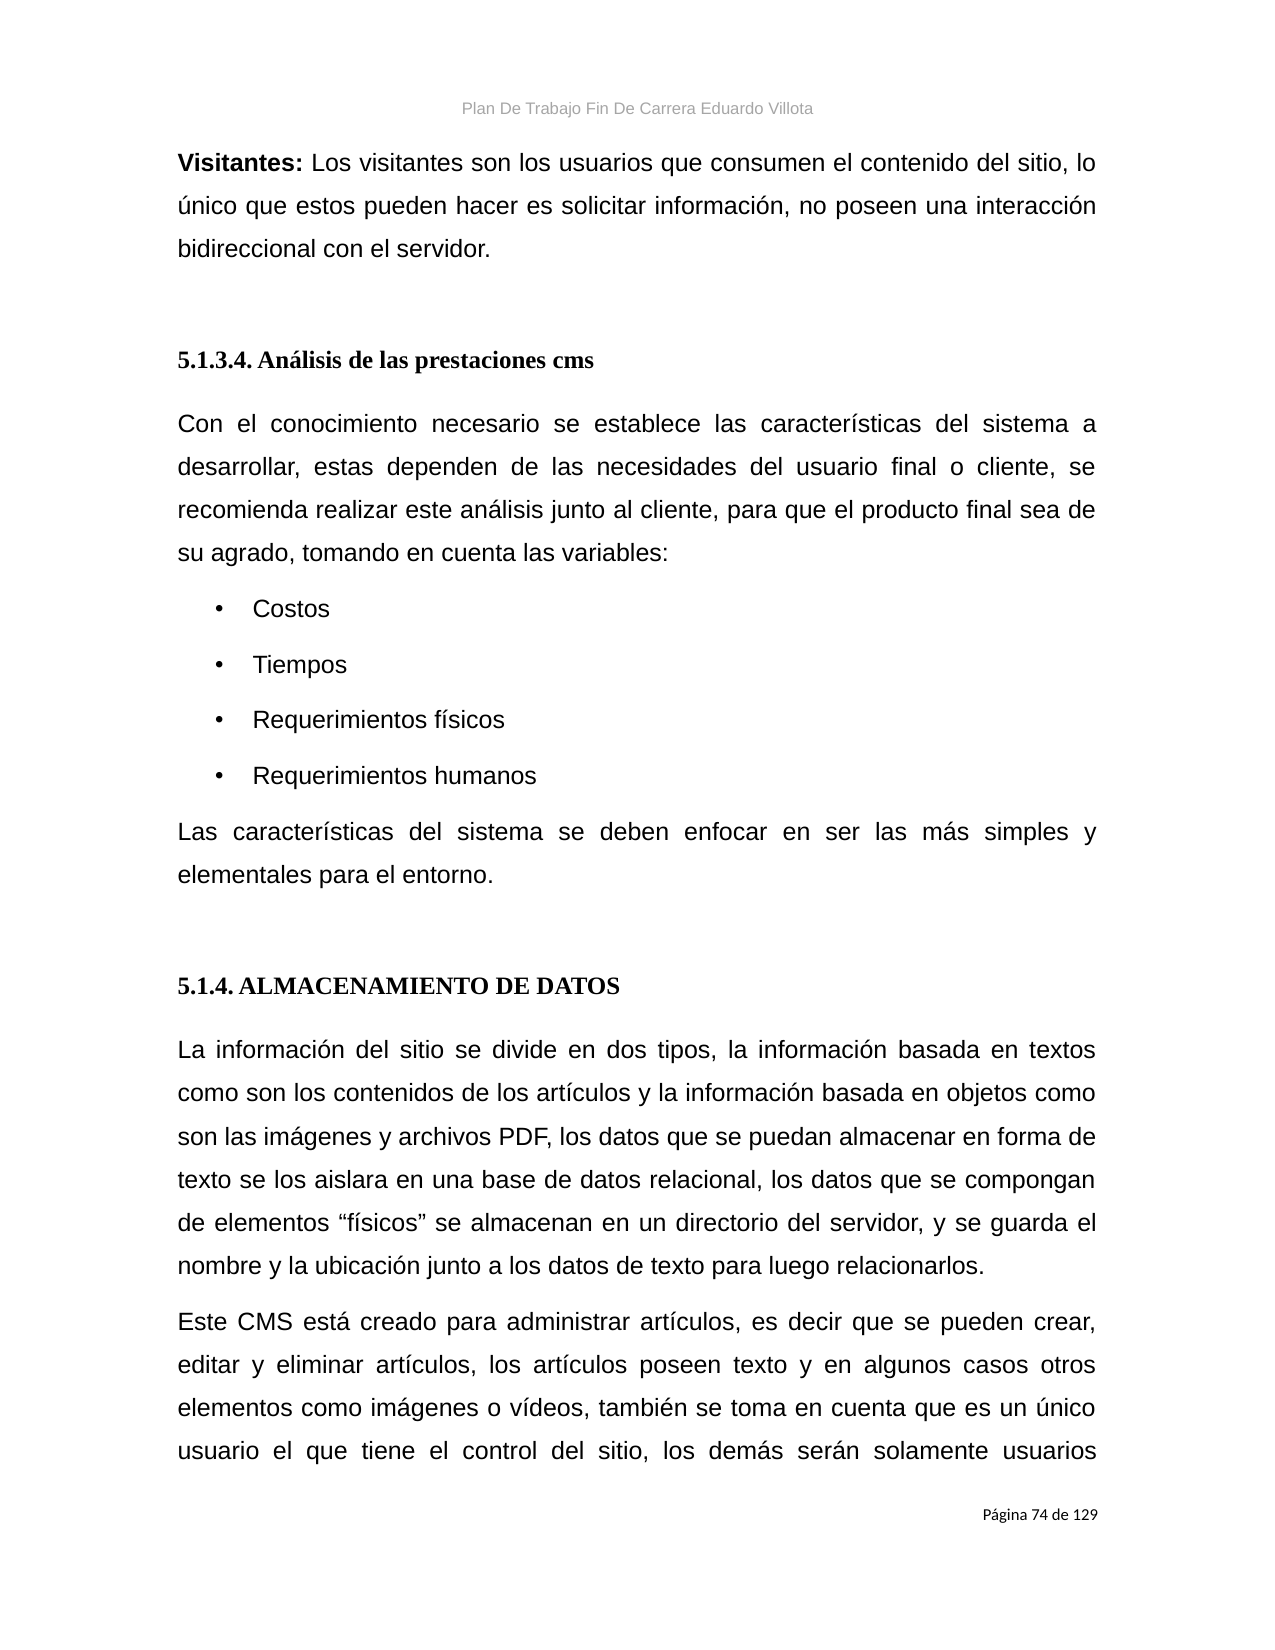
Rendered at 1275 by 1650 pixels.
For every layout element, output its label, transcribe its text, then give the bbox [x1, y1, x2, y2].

list Costos [215, 594, 1098, 623]
text Este CMS está creado para administrar artículos, es decir que se pueden crear, editar y eliminar artículos, los artículos poseen texto y en algunos casos otros elementos como imágenes o vídeos, también se toma en cuenta que es un único usuario el que tiene el control del sitio, los demás serán solamente usuarios [177, 1307, 1098, 1465]
list Tiempos [215, 650, 1098, 679]
text 5.1.3.4. Análisis de las prestaciones cms [177, 345, 1098, 374]
text 5.1.4. ALMACENAMIENTO DE DATOS [177, 971, 1098, 1000]
text Con el conocimiento necesario se establece las características del sistema a desarrollar, estas dependen de las necesidades del usuario final o cliente, se recomienda realizar este análisis junto al cliente, para que el producto final sea de su agrado, tomando en cuenta las variables: [177, 409, 1098, 567]
list Requerimientos humanos [215, 761, 1098, 790]
text La información del sitio se divide en dos tipos, la información basada en textos como son los contenidos de los artículos y la información basada en objetos como son las imágenes y archivos PDF, los datos que se puedan almacenar en forma de texto se los aislara en una base de datos relacional, los datos que se compongan de elementos “físicos” se almacenan en un directorio del servidor, y se guarda el nombre y la ubicación junto a los datos de texto para luego relacionarlos. [177, 1035, 1098, 1280]
text Las características del sistema se deben enfocar en ser las más simples y elementales para el entorno. [177, 817, 1098, 889]
list Requerimientos físicos [215, 706, 1098, 734]
text Visitantes: Los visitantes son los usuarios que consumen el contenido del sitio, lo único que estos pueden hacer es solicitar información, no poseen una interacción bidireccional con el servidor. [177, 148, 1098, 263]
